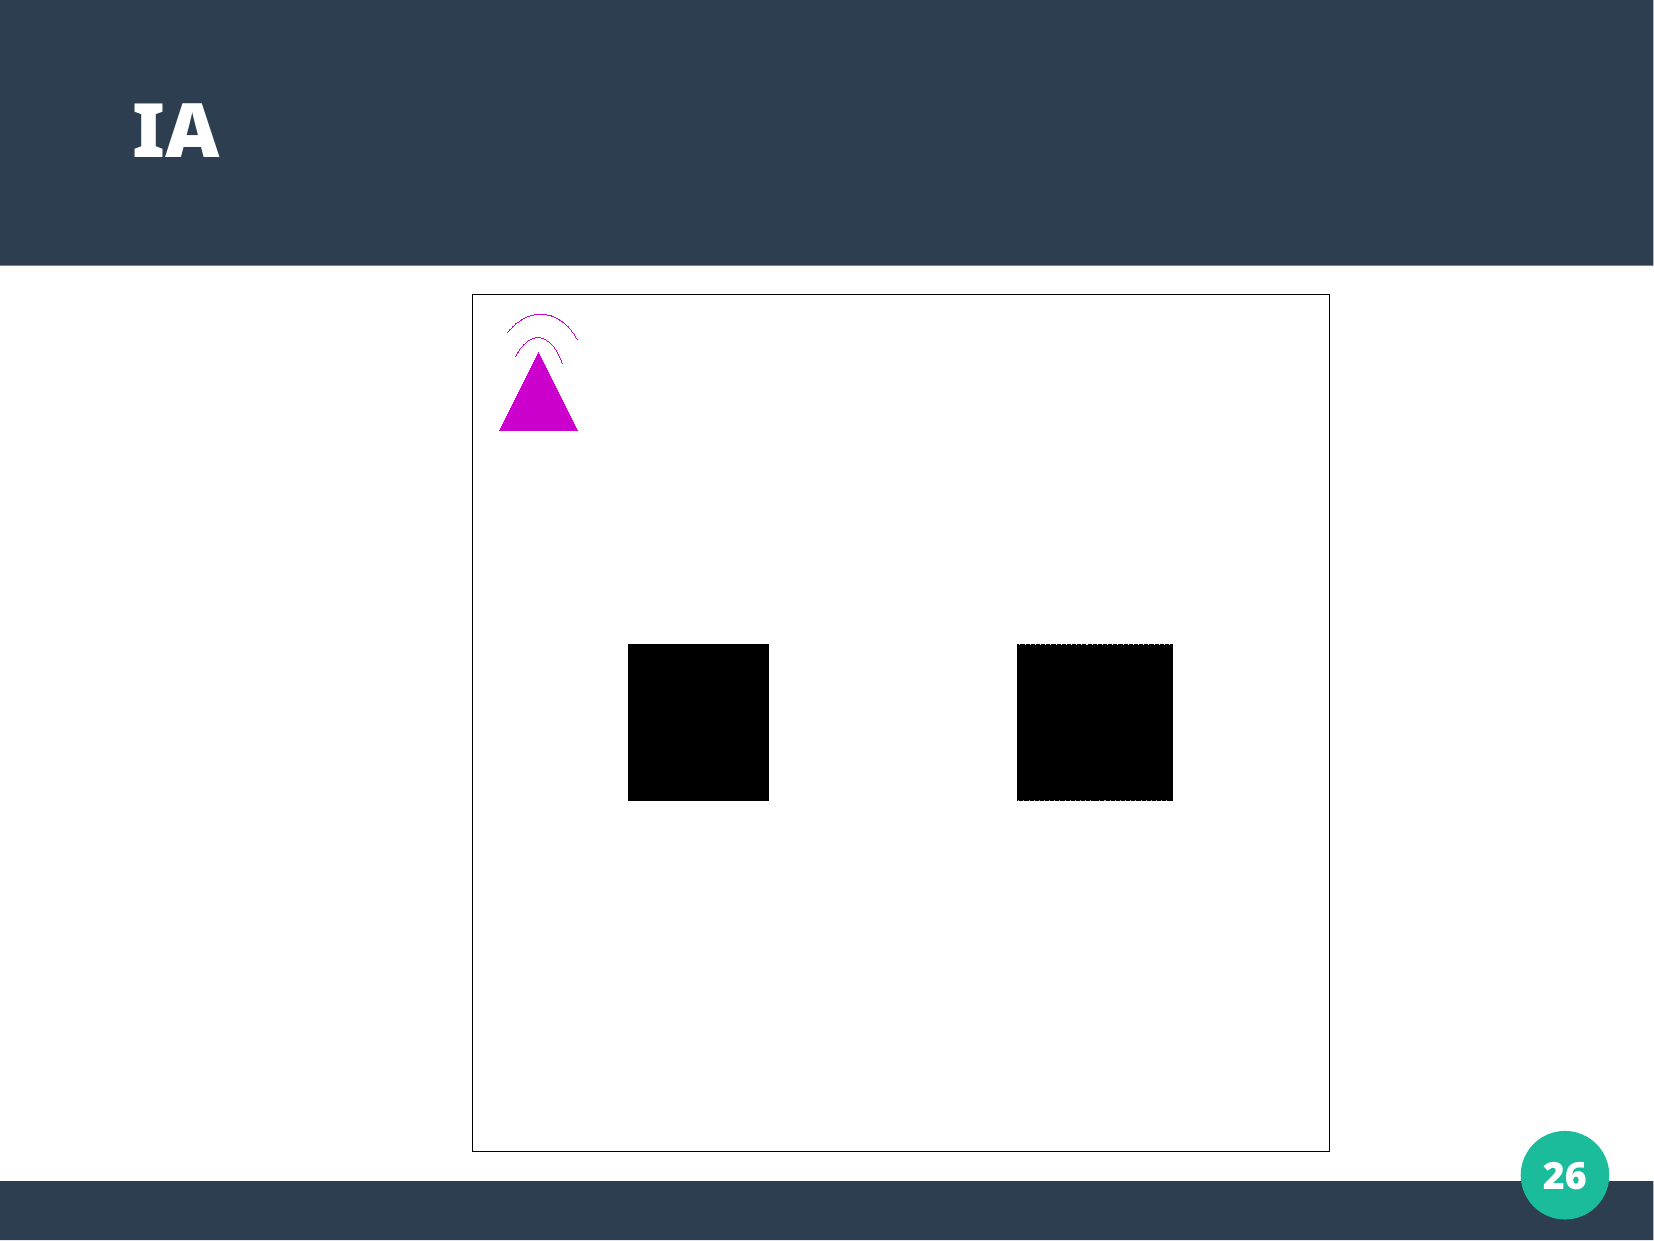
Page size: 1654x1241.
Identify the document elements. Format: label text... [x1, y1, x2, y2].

text_box [472, 294, 1330, 1152]
title IA [59, 49, 1595, 207]
